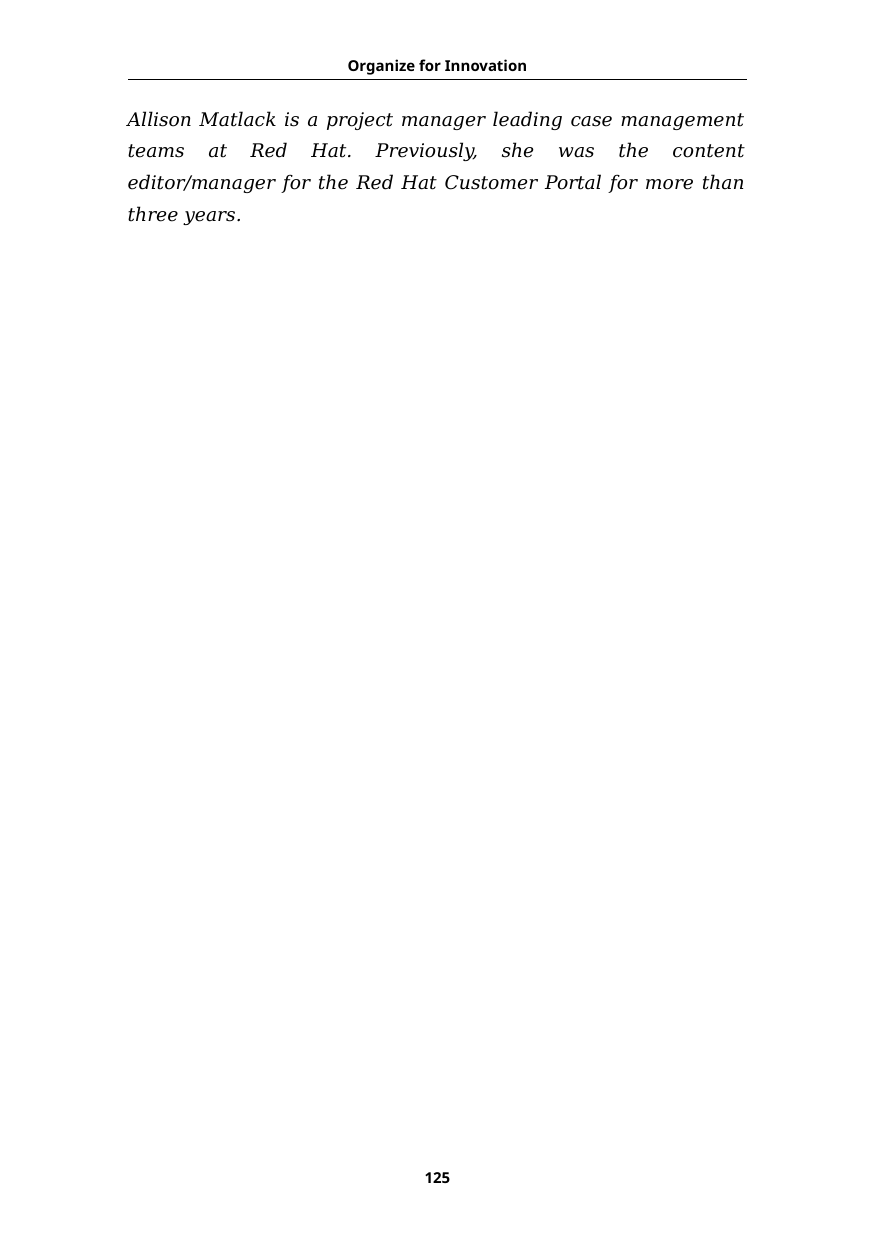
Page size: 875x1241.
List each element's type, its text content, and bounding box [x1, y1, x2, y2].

text Allison Matlack is a project manager leading case management teams at Red Hat. Previously, she was the content editor/manager for the Red Hat Customer Portal for more than three years. [127, 109, 747, 226]
